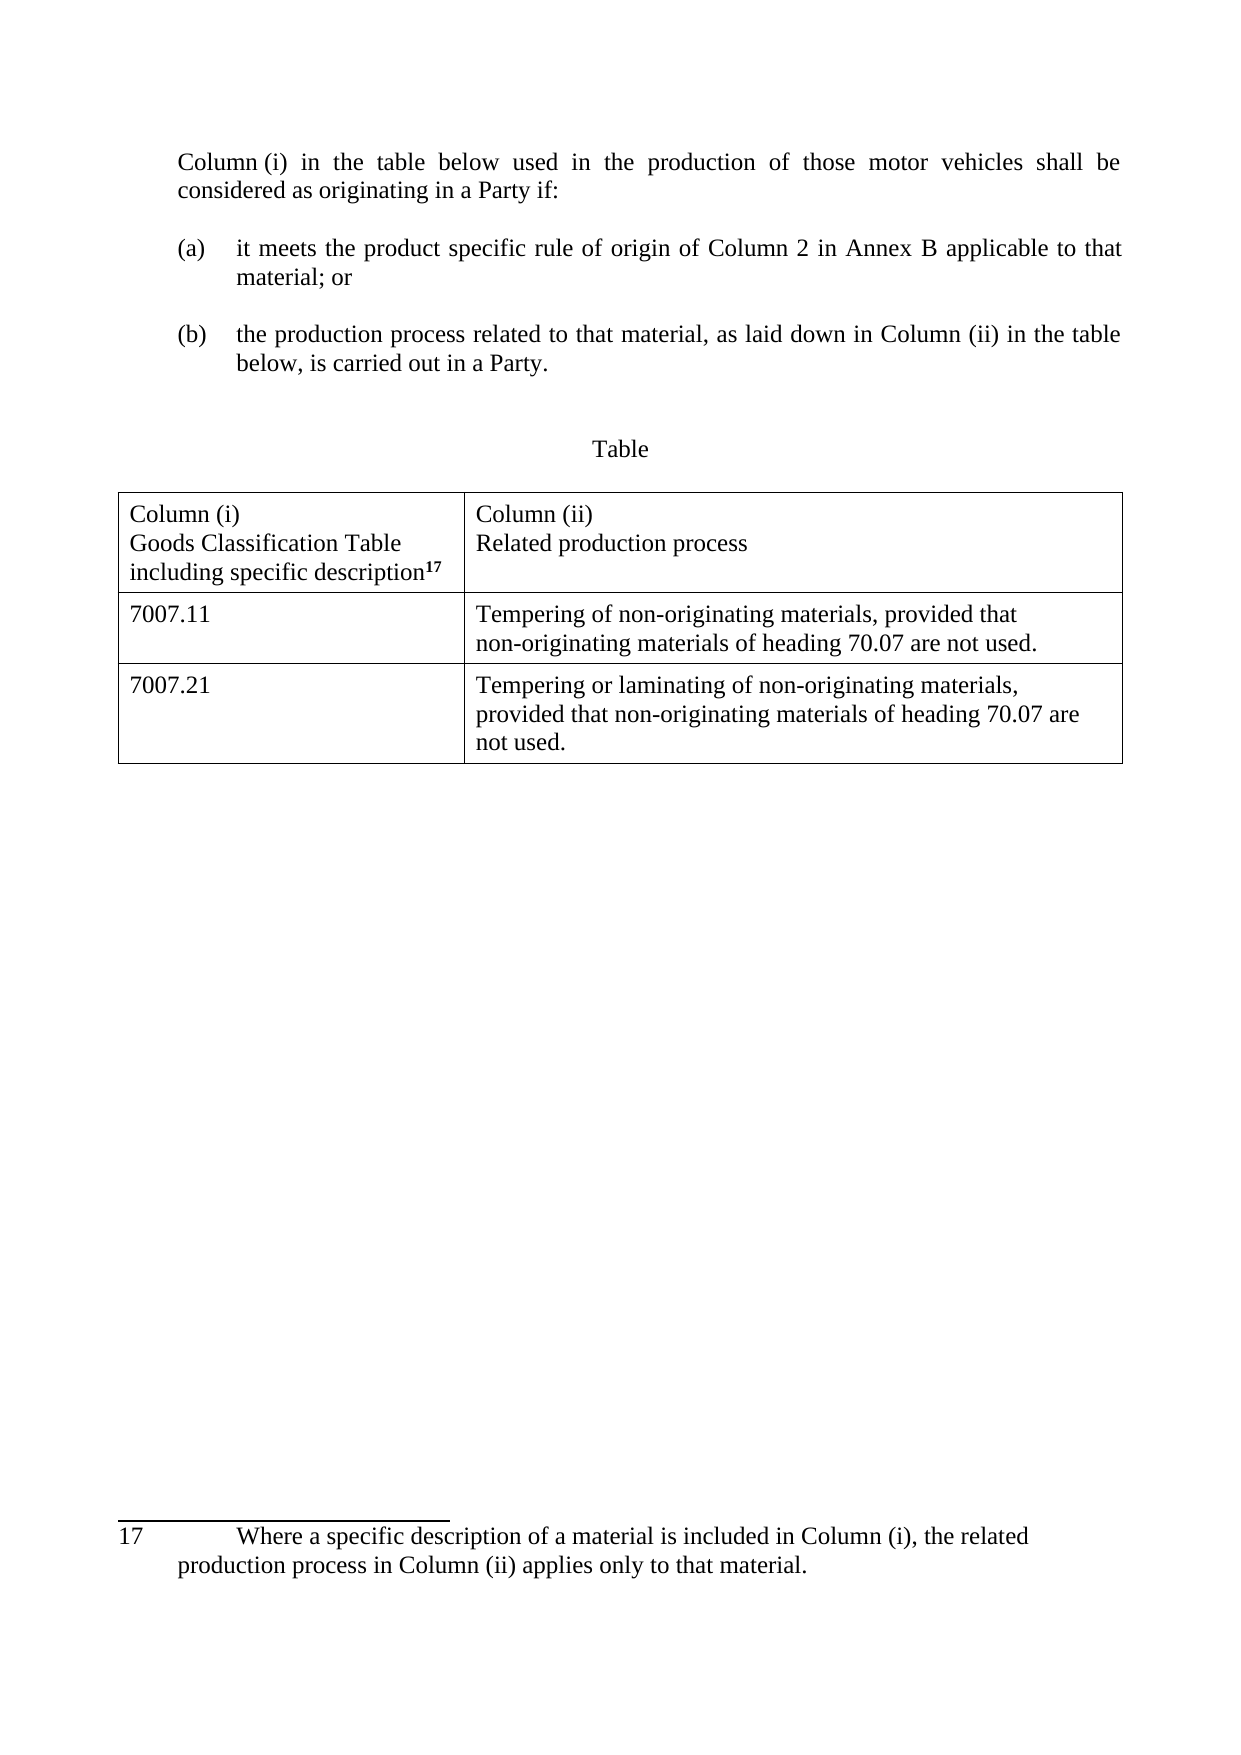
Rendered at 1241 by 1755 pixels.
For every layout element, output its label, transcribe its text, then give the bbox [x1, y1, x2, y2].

table_header Column (i) Goods Classification Table including specific description [119, 493, 464, 592]
table_cell 7007.21 [119, 664, 464, 762]
text Column (i) in the table below used in the production of those motor vehicles shall be considered as originating in a Party if: [118, 147, 1122, 204]
table_cell Tempering or laminating of non-originating materials, provided that non-originating materials of heading 70.07 are not used. [465, 664, 1122, 762]
text Table [118, 434, 1122, 463]
text (a) it meets the product specific rule of origin of Column 2 in Annex B applicable to that material; or [177, 233, 1122, 291]
table_header Column (ii) Related production process [465, 493, 1122, 592]
text (b) the production process related to that material, as laid down in Column (ii) in the table below, is carried out in a Party. [177, 319, 1122, 377]
table_cell 7007.11 [119, 593, 464, 663]
table_cell Tempering of non-originating materials, provided that non‑originating materials of heading 70.07 are not used. [465, 593, 1122, 663]
